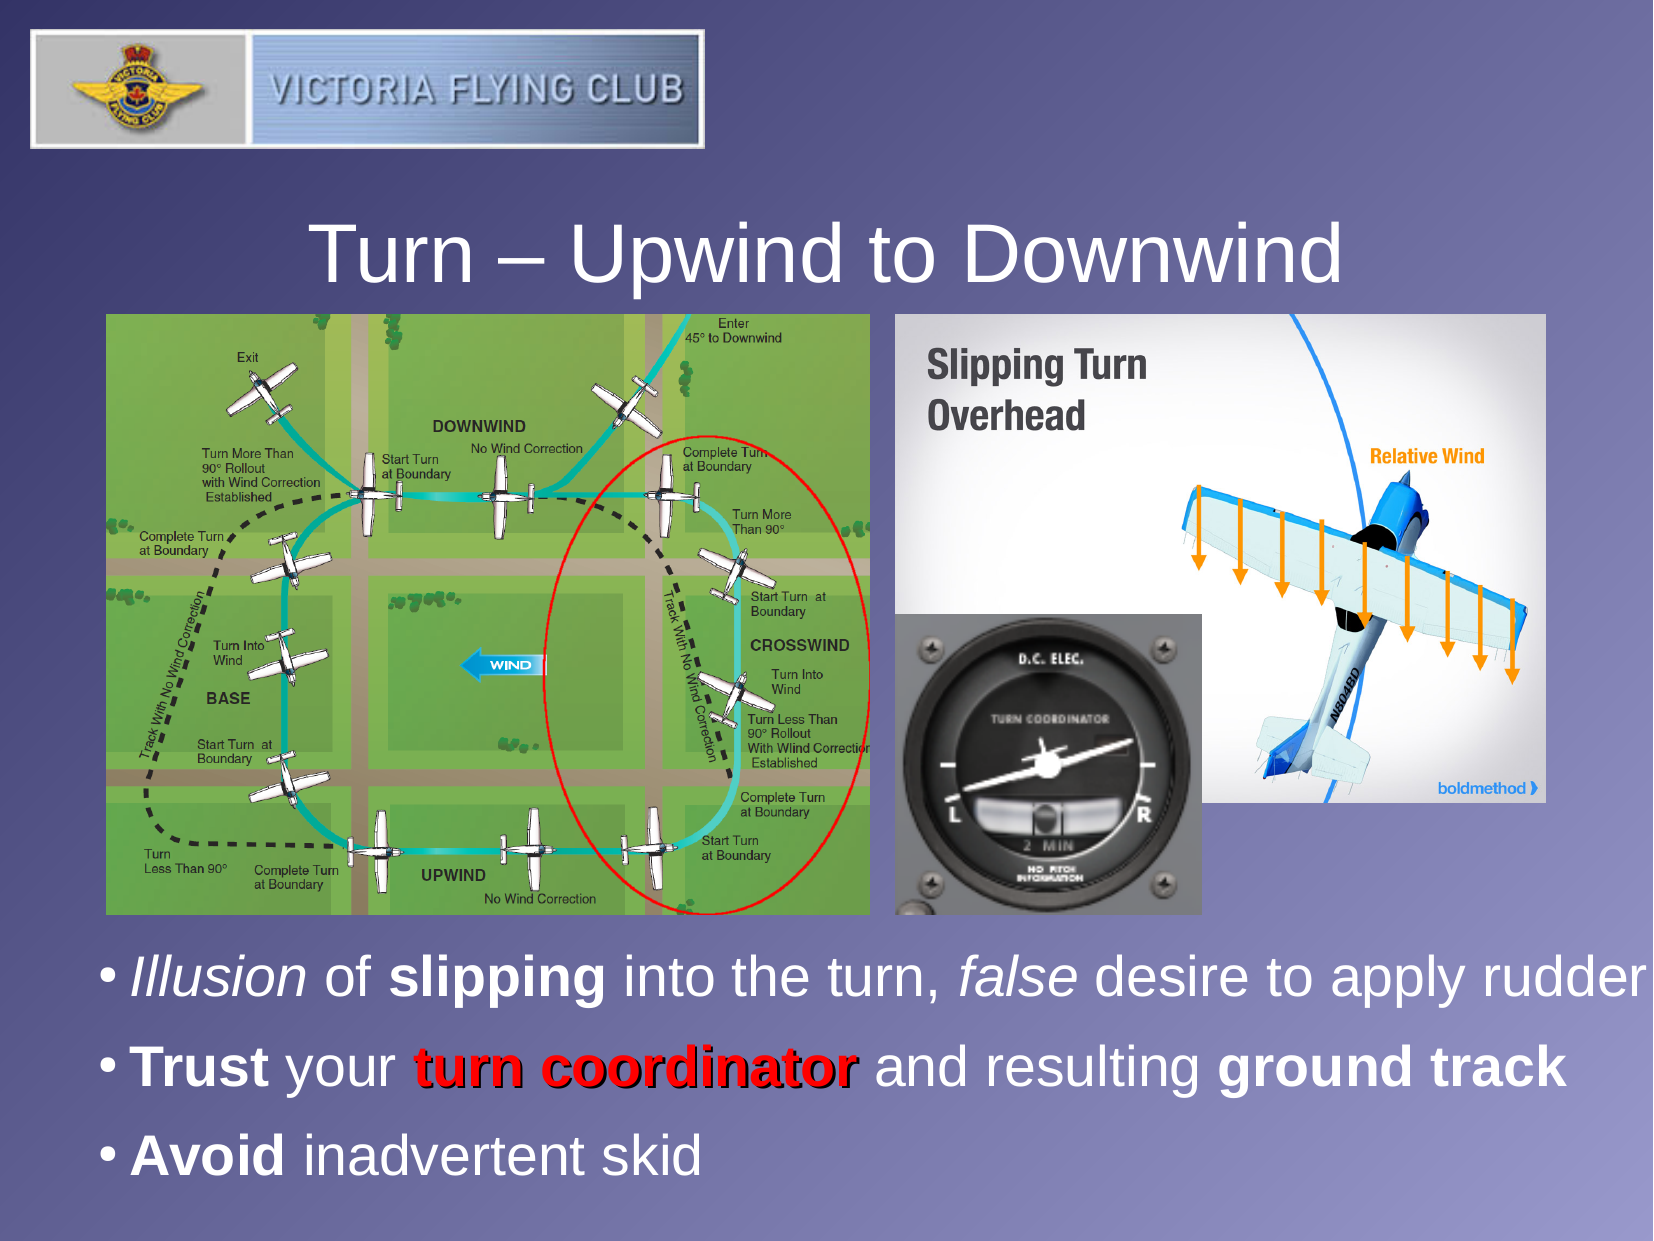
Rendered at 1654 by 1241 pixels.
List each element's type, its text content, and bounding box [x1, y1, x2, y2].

title Turn – Upwind to Downwind [82, 150, 1571, 358]
picture [895, 314, 1546, 916]
picture [106, 314, 871, 916]
list Illusion of slipping into the turn, false desire to apply rudder Trust your turn coordinator and resulting ground track Avoid inadvertent skid [82, 945, 1653, 1201]
picture [30, 29, 705, 149]
